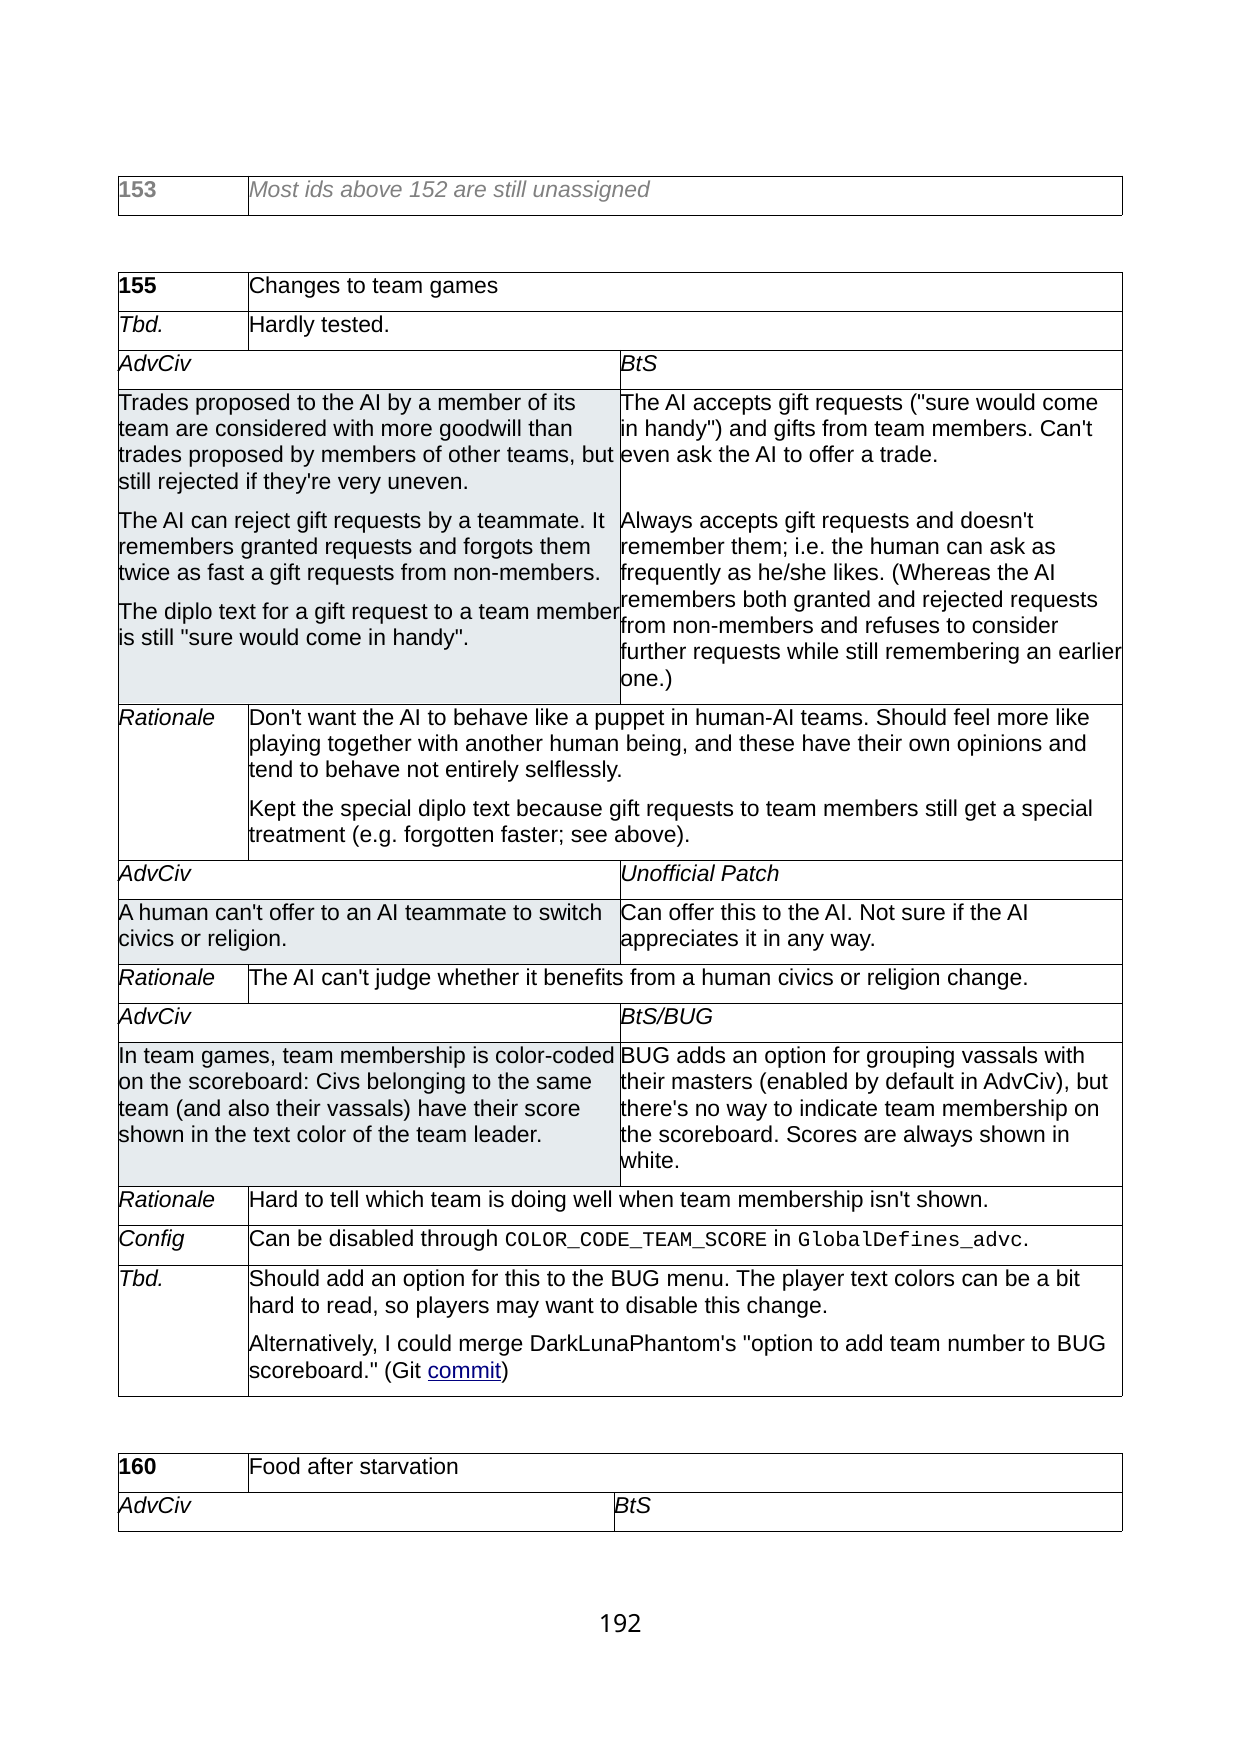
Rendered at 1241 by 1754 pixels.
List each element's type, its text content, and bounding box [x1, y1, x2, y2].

table_cell BtS/BUG [621, 1004, 1122, 1042]
table_header Food after starvation [249, 1454, 1122, 1492]
table_header 155 [119, 273, 248, 311]
table_cell Tbd. [119, 1266, 248, 1396]
table_cell Rationale [119, 705, 248, 860]
table_cell The AI can't judge whether it benefits from a human civics or religion change. [249, 965, 1122, 1003]
table_cell BtS [615, 1493, 1122, 1531]
table_cell Trades proposed to the AI by a member of its team are considered with more goodwill than trades proposed by members of other teams, but still rejected if they're very uneven. The AI can reject gift requests by a teammate. It remembers granted requests and forgots them twice as fast a gift requests from non-members. The diplo text for a gift request to a team member is still "sure would come in handy". [119, 390, 620, 703]
table_header 153 [119, 177, 248, 214]
table_cell The AI accepts gift requests ("sure would come in handy") and gifts from team members. Can't even ask the AI to offer a trade. Always accepts gift requests and doesn't remember them; i.e. the human can ask as frequently as he/she likes. (Whereas the AI remembers both granted and rejected requests from non-members and refuses to consider further requests while still remembering an earlier one.) [621, 390, 1122, 703]
table_cell In team games, team membership is color-coded on the scoreboard: Civs belonging to the same team (and also their vassals) have their score shown in the text color of the team leader. [119, 1043, 620, 1186]
table_cell Can offer this to the AI. Not sure if the AI appreciates it in any way. [621, 900, 1122, 964]
table_cell AdvCiv [119, 1004, 620, 1042]
table_cell Rationale [119, 1187, 248, 1225]
table_cell AdvCiv [119, 351, 620, 389]
table_header Most ids above 152 are still unassigned [249, 177, 1122, 214]
table_cell Config [119, 1226, 248, 1265]
table_cell Hard to tell which team is doing well when team membership isn't shown. [249, 1187, 1122, 1225]
table_cell Can be disabled through COLOR_CODE_TEAM_SCORE in GlobalDefines_advc. [249, 1226, 1122, 1265]
table_cell Tbd. [119, 312, 248, 350]
table_cell A human can't offer to an AI teammate to switch civics or religion. [119, 900, 620, 964]
table_header 160 [119, 1454, 248, 1492]
table_header Changes to team games [249, 273, 1122, 311]
table_cell Hardly tested. [249, 312, 1122, 350]
table_cell Unofficial Patch [621, 861, 1122, 899]
table_cell BUG adds an option for grouping vassals with their masters (enabled by default in AdvCiv), but there's no way to indicate team membership on the scoreboard. Scores are always shown in white. [621, 1043, 1122, 1186]
table_cell Should add an option for this to the BUG menu. The player text colors can be a bit hard to read, so players may want to disable this change. Alternatively, I could merge DarkLunaPhantom's "option to add team number to BUG scoreboard." (Git commit) [249, 1266, 1122, 1396]
table_cell AdvCiv [119, 1493, 614, 1531]
table_cell BtS [621, 351, 1122, 389]
table_cell AdvCiv [119, 861, 620, 899]
table_cell Rationale [119, 965, 248, 1003]
table_cell Don't want the AI to behave like a puppet in human-AI teams. Should feel more like playing together with another human being, and these have their own opinions and tend to behave not entirely selflessly. Kept the special diplo text because gift requests to team members still get a special treatment (e.g. forgotten faster; see above). [249, 705, 1122, 860]
